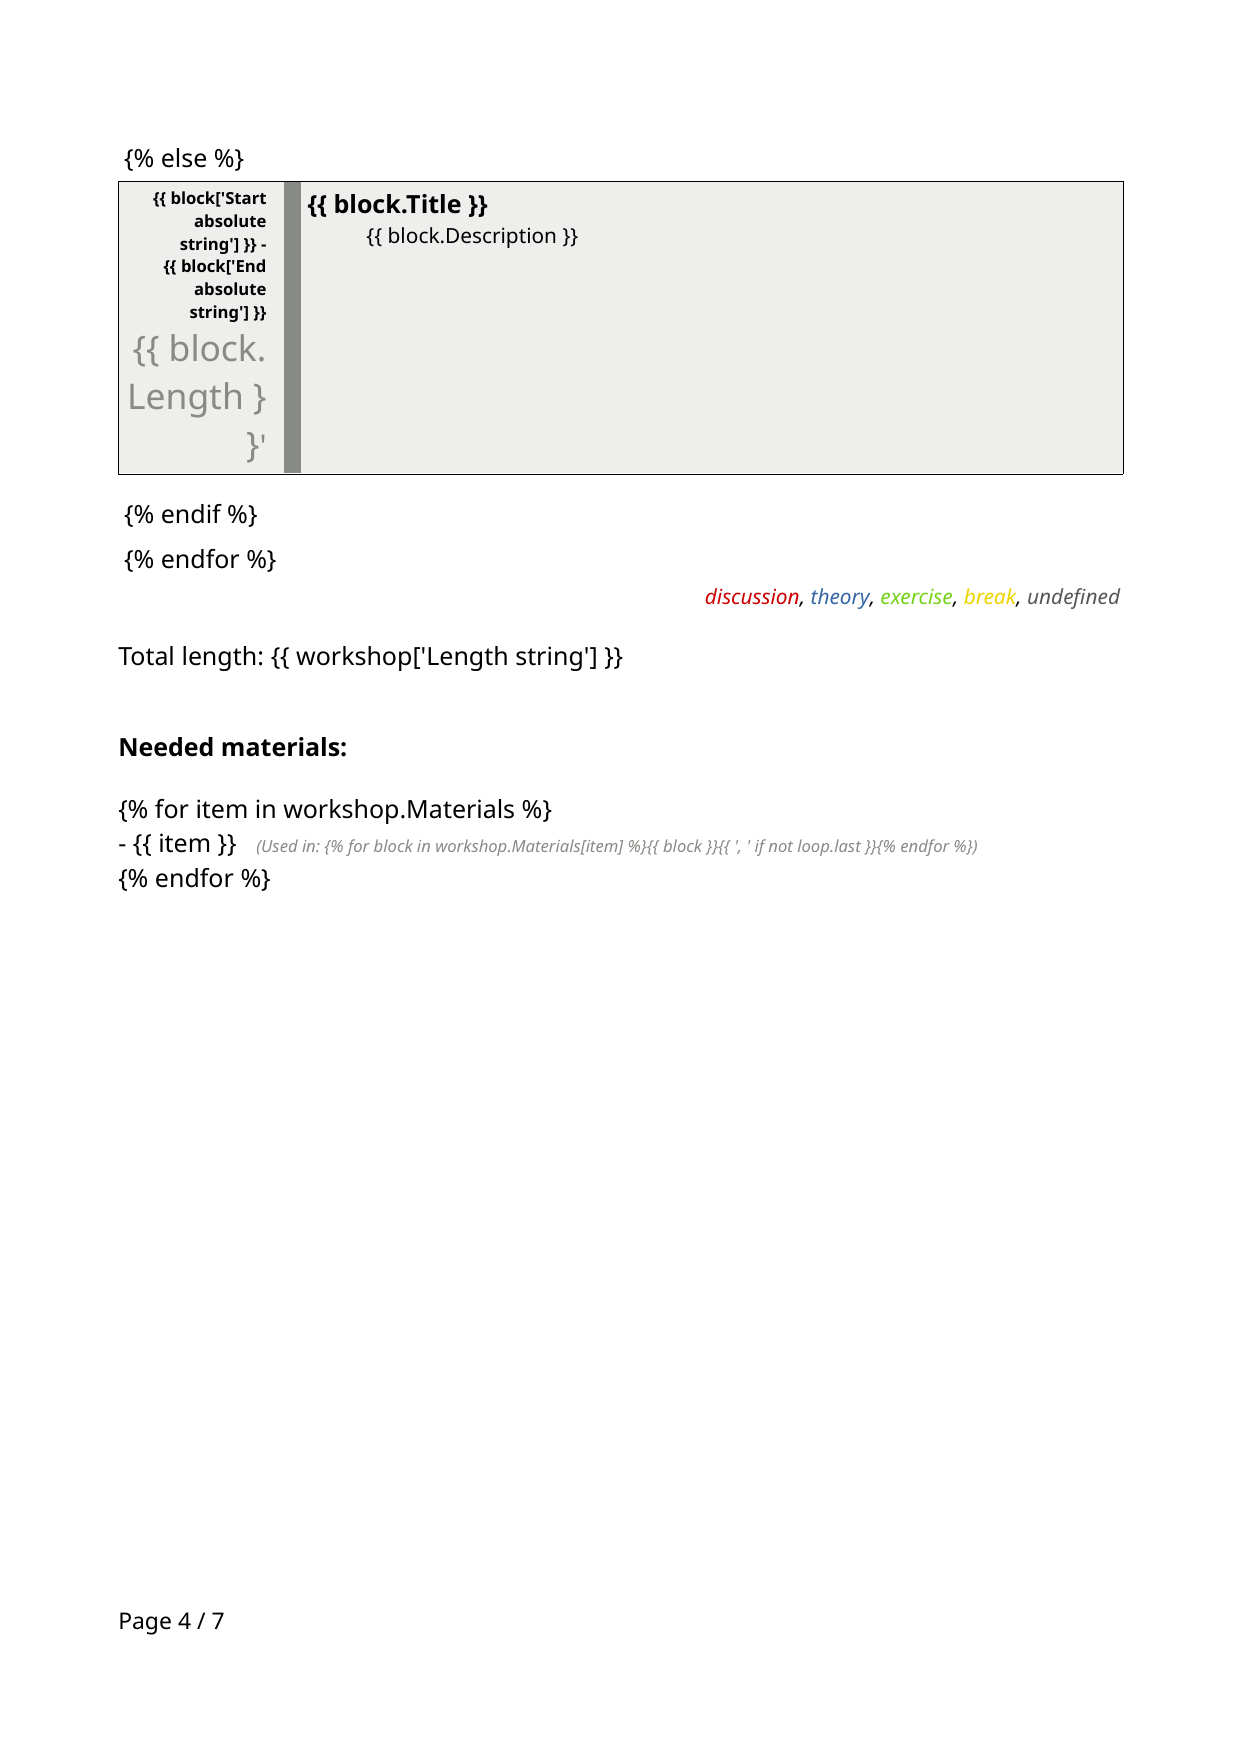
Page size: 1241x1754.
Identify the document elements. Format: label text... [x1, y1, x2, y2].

table_cell {% endfor %} [118, 536, 1123, 582]
text - {{ item }} (Used in: {% for block in workshop.Materials[item] %}{{ block }}{{ ', ' if not loop.last }}{% endfor %}) [118, 826, 1122, 860]
table_cell {{ block['Start absolute string'] }} - {{ block['End absolute string'] }} {{ block.Length }}' [119, 182, 284, 473]
text discussion, theory, exercise, break, undefined [118, 582, 1122, 610]
text Total length: {{ workshop['Length string'] }} [118, 639, 1122, 673]
table_cell {{ block.Title }} {{ block.Description }} [301, 182, 1123, 473]
text {% for item in workshop.Materials %} [118, 792, 1122, 826]
table_cell {% else %} [118, 135, 1123, 181]
table_cell [284, 182, 301, 473]
table_cell [118, 118, 1123, 135]
table_cell {% endif %} [118, 491, 1123, 536]
table_cell [118, 475, 1123, 491]
text {% endfor %} [118, 860, 1122, 894]
text Needed materials: [118, 729, 1122, 764]
